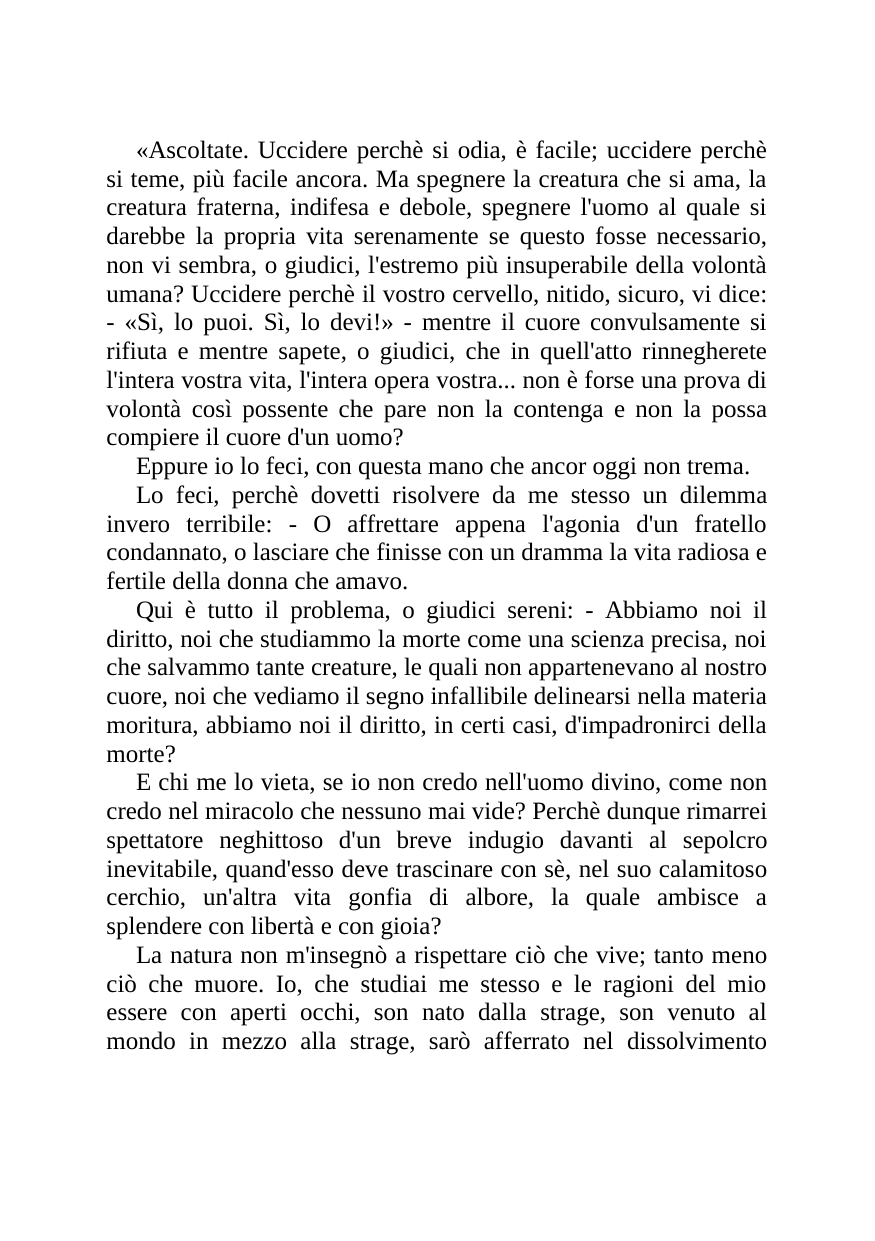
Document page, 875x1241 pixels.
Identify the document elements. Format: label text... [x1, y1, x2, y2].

text Qui è tutto il problema, o giudici sereni: - Abbiamo noi il diritto, noi che studiammo la morte come una scienza precisa, noi che salvammo tante creature, le quali non appartenevano al nostro cuore, noi che vediamo il segno infallibile delinearsi nella materia moritura, abbiamo noi il diritto, in certi casi, d'impadronirci della morte? [106, 595, 768, 767]
text Lo feci, perchè dovetti risolvere da me stesso un dilemma invero terribile: - O affrettare appena l'agonia d'un fratello condannato, o lasciare che finisse con un dramma la vita radiosa e fertile della donna che amavo. [106, 480, 768, 595]
text E chi me lo vieta, se io non credo nell'uomo divino, come non credo nel miracolo che nessuno mai vide? Perchè dunque rimarrei spettatore neghittoso d'un breve indugio davanti al sepolcro inevitabile, quand'esso deve trascinare con sè, nel suo calamitoso cerchio, un'altra vita gonfia di albore, la quale ambisce a splendere con libertà e con gioia? [106, 767, 768, 940]
text Eppure io lo feci, con questa mano che ancor oggi non trema. [106, 451, 768, 480]
text La natura non m'insegnò a rispettare ciò che vive; tanto meno ciò che muore. Io, che studiai me stesso e le ragioni del mio essere con aperti occhi, son nato dalla strage, son venuto al mondo in mezzo alla strage, sarò afferrato nel dissolvimento [106, 940, 768, 1055]
text «Ascoltate. Uccidere perchè si odia, è facile; uccidere perchè si teme, più facile ancora. Ma spegnere la creatura che si ama, la creatura fraterna, indifesa e debole, spegnere l'uomo al quale si darebbe la propria vita serenamente se questo fosse necessario, non vi sembra, o giudici, l'estremo più insuperabile della volontà umana? Uccidere perchè il vostro cervello, nitido, sicuro, vi dice: - «Sì, lo puoi. Sì, lo devi!» - mentre il cuore convulsamente si rifiuta e mentre sapete, o giudici, che in quell'atto rinnegherete l'intera vostra vita, l'intera opera vostra... non è forse una prova di volontà così possente che pare non la contenga e non la possa compiere il cuore d'un uomo? [106, 135, 768, 451]
